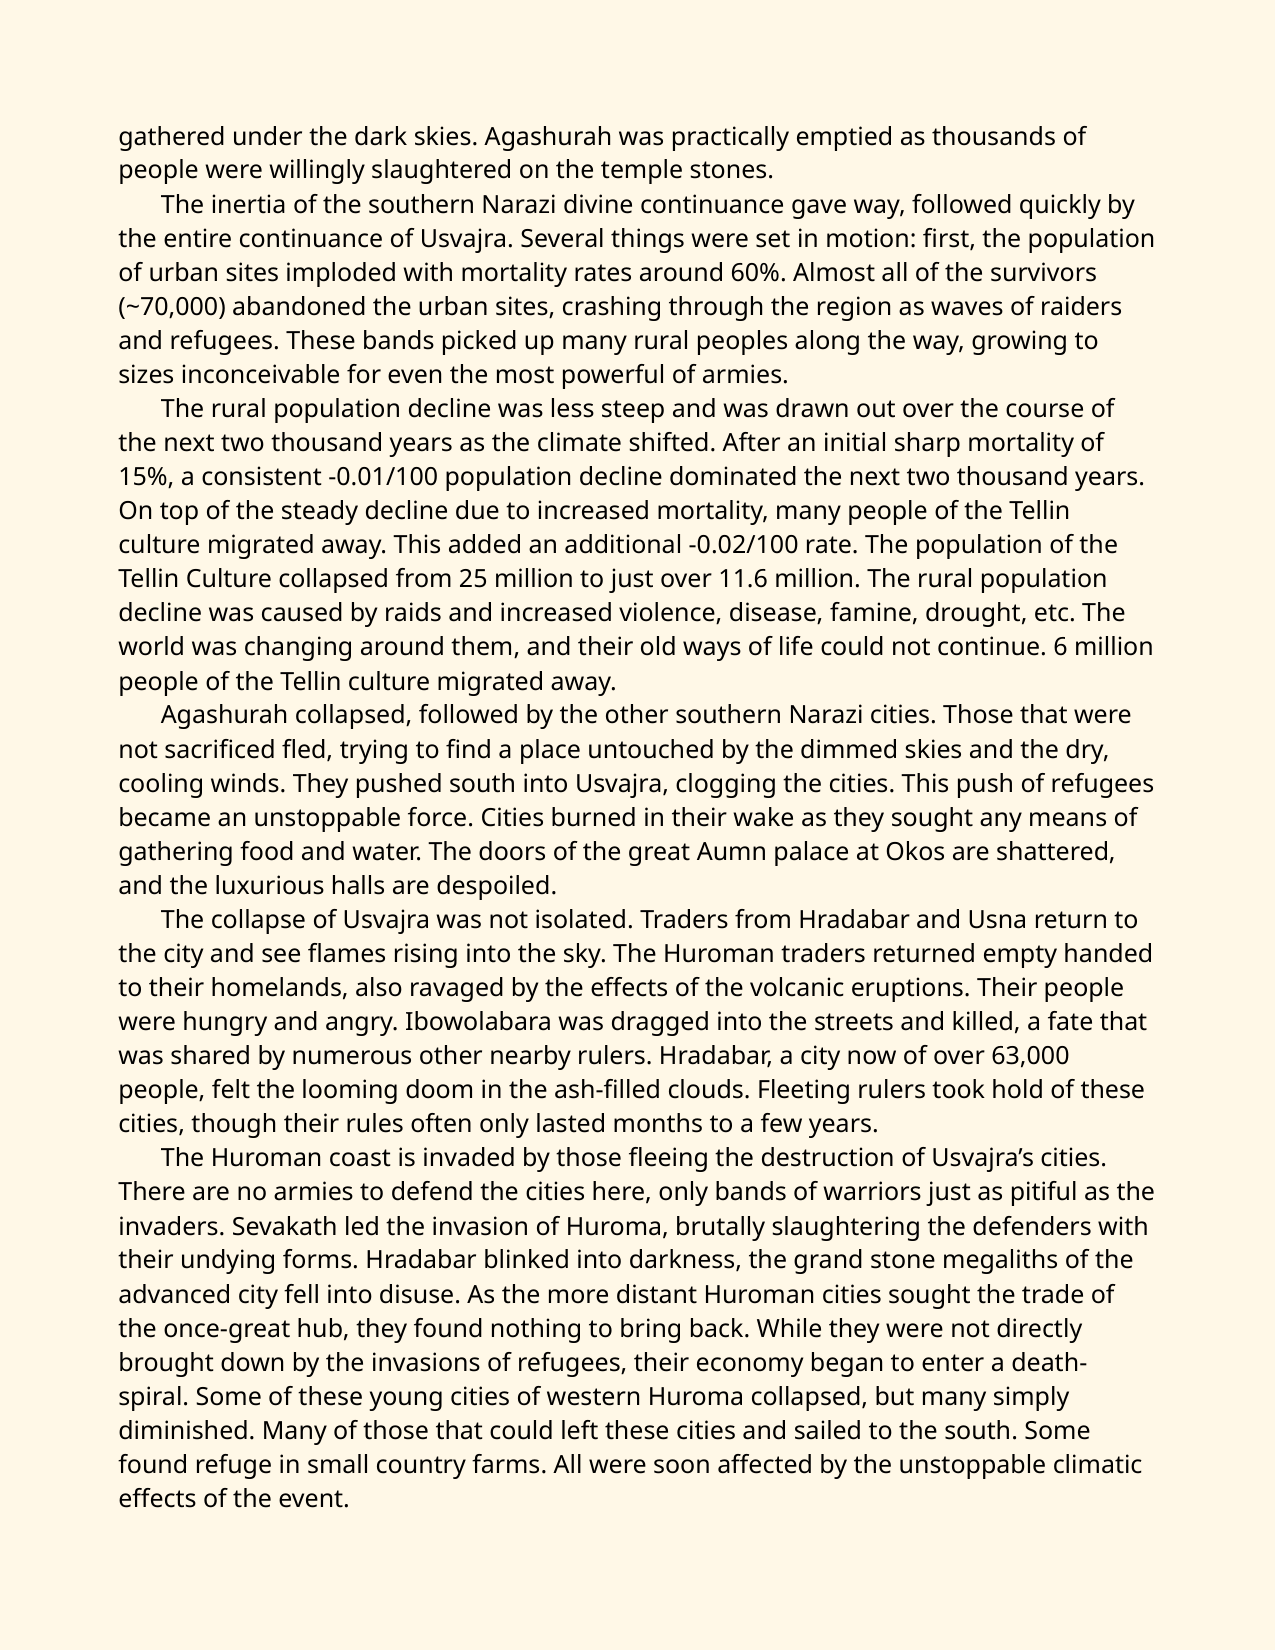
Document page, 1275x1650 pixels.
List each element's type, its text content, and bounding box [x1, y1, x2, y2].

text gathered under the dark skies. Agashurah was practically emptied as thousands of people were willingly slaughtered on the temple stones. [118, 118, 1157, 186]
text The inertia of the southern Narazi divine continuance gave way, followed quickly by the entire continuance of Usvajra. Several things were set in motion: first, the population of urban sites imploded with mortality rates around 60%. Almost all of the survivors (~70,000) abandoned the urban sites, crashing through the region as waves of raiders and refugees. These bands picked up many rural peoples along the way, growing to sizes inconceivable for even the most powerful of armies. [118, 186, 1157, 391]
text The collapse of Usvajra was not isolated. Traders from Hradabar and Usna return to the city and see flames rising into the sky. The Huroman traders returned empty handed to their homelands, also ravaged by the effects of the volcanic eruptions. Their people were hungry and angry. Ibowolabara was dragged into the streets and killed, a fate that was shared by numerous other nearby rulers. Hradabar, a city now of over 63,000 people, felt the looming doom in the ash-filled clouds. Fleeting rulers took hold of these cities, though their rules often only lasted months to a few years. [118, 902, 1157, 1140]
text The rural population decline was less steep and was drawn out over the course of the next two thousand years as the climate shifted. After an initial sharp mortality of 15%, a consistent -0.01/100 population decline dominated the next two thousand years. On top of the steady decline due to increased mortality, many people of the Tellin culture migrated away. This added an additional -0.02/100 rate. The population of the Tellin Culture collapsed from 25 million to just over 11.6 million. The rural population decline was caused by raids and increased violence, disease, famine, drought, etc. The world was changing around them, and their old ways of life could not continue. 6 million people of the Tellin culture migrated away. [118, 391, 1157, 697]
text The Huroman coast is invaded by those fleeing the destruction of Usvajra’s cities. There are no armies to defend the cities here, only bands of warriors just as pitiful as the invaders. Sevakath led the invasion of Huroma, brutally slaughtering the defenders with their undying forms. Hradabar blinked into darkness, the grand stone megaliths of the advanced city fell into disuse. As the more distant Huroman cities sought the trade of the once-great hub, they found nothing to bring back. While they were not directly brought down by the invasions of refugees, their economy began to enter a death-spiral. Some of these young cities of western Huroma collapsed, but many simply diminished. Many of those that could left these cities and sailed to the south. Some found refuge in small country farms. All were soon affected by the unstoppable climatic effects of the event. [118, 1140, 1157, 1515]
text Agashurah collapsed, followed by the other southern Narazi cities. Those that were not sacrificed fled, trying to find a place untouched by the dimmed skies and the dry, cooling winds. They pushed south into Usvajra, clogging the cities. This push of refugees became an unstoppable force. Cities burned in their wake as they sought any means of gathering food and water. The doors of the great Aumn palace at Okos are shattered, and the luxurious halls are despoiled. [118, 697, 1157, 902]
